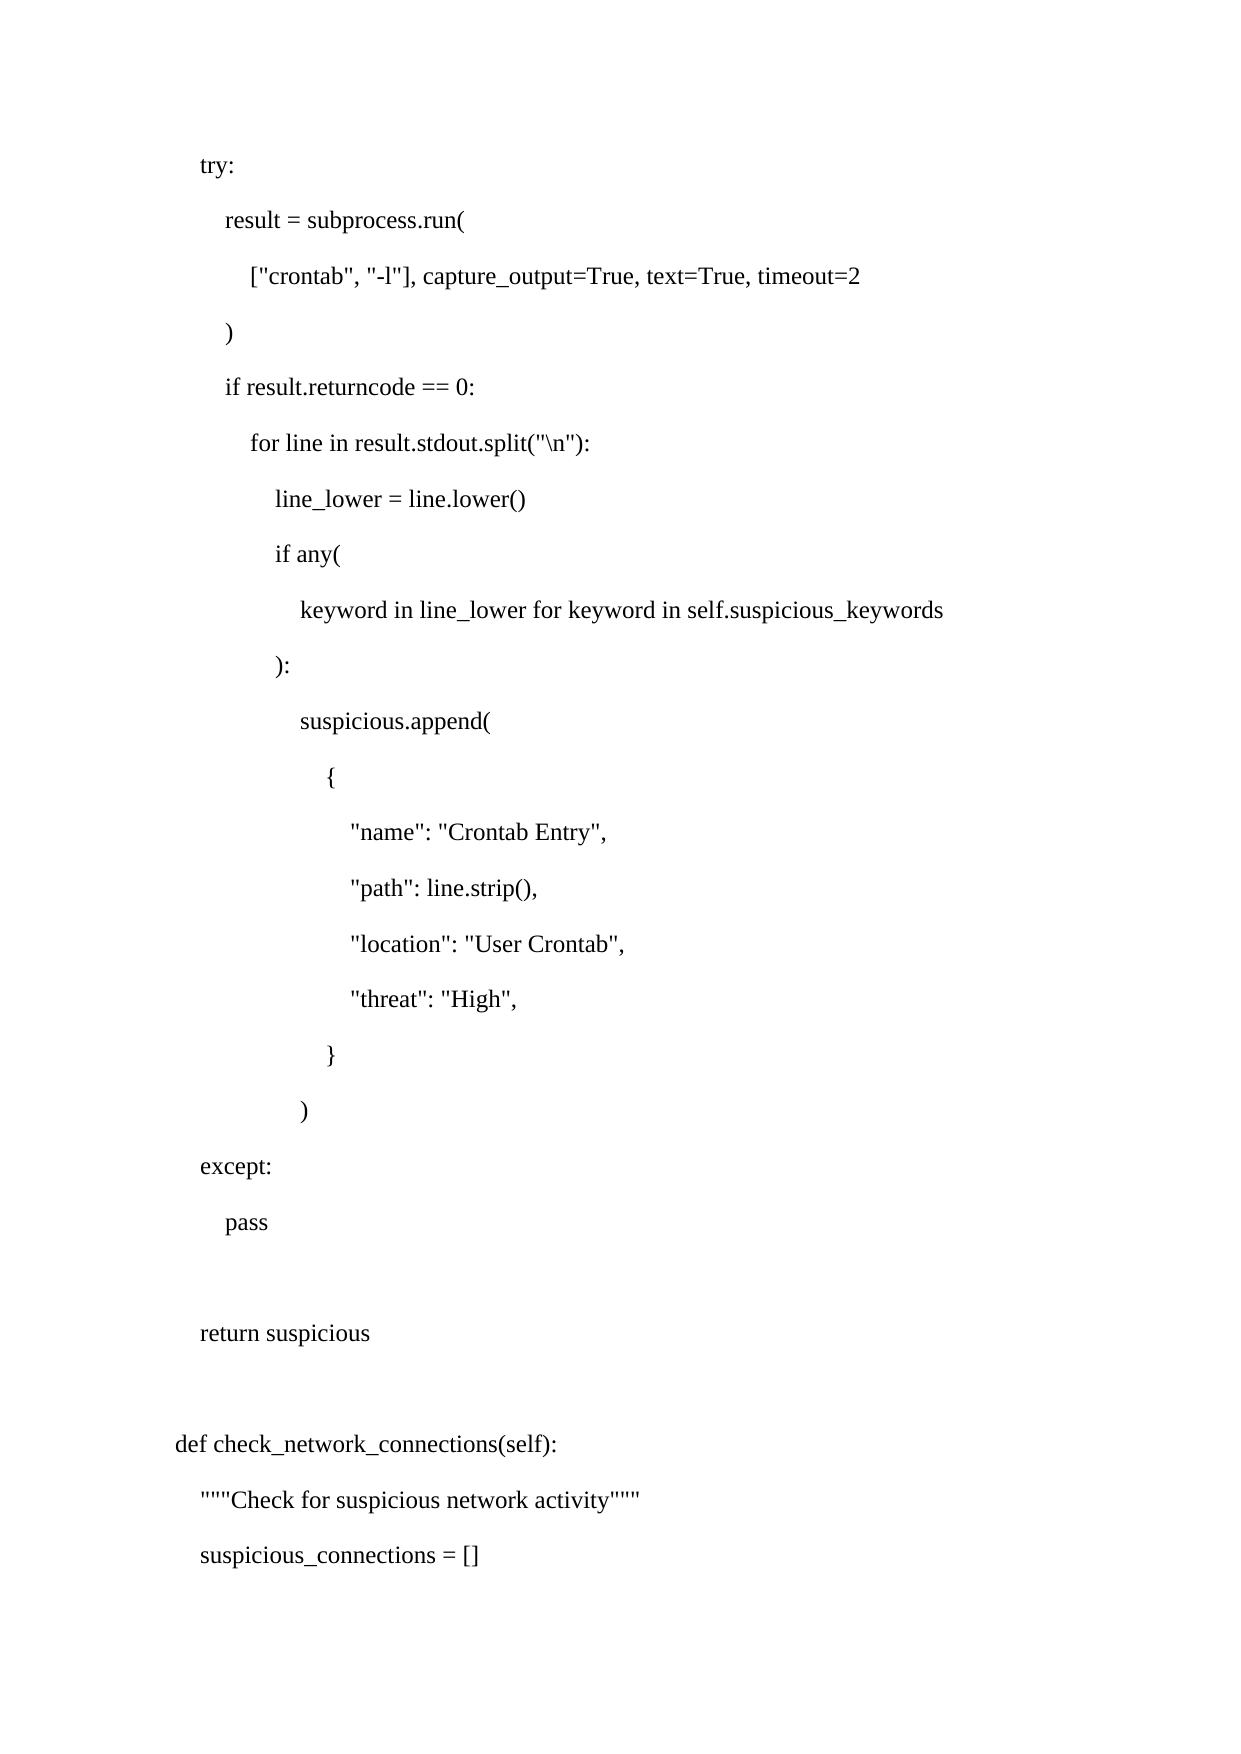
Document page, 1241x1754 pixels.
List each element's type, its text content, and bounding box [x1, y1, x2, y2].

text line_lower = line.lower() [150, 484, 1091, 512]
text suspicious.append( [150, 706, 1091, 735]
text ) [150, 317, 1091, 346]
text ) [150, 1096, 1091, 1124]
text result = subprocess.run( [150, 206, 1091, 234]
text for line in result.stdout.split("\n"): [150, 428, 1091, 457]
text suspicious_connections = [] [150, 1541, 1091, 1569]
text return suspicious [150, 1318, 1091, 1347]
text } [150, 1040, 1091, 1069]
text { [150, 762, 1091, 791]
text "name": "Crontab Entry", [150, 817, 1091, 846]
text """Check for suspicious network activity""" [150, 1485, 1091, 1514]
text ): [150, 651, 1091, 679]
text keyword in line_lower for keyword in self.suspicious_keywords [150, 595, 1091, 624]
text pass [150, 1207, 1091, 1236]
text ["crontab", "-l"], capture_output=True, text=True, timeout=2 [150, 261, 1091, 290]
text def check_network_connections(self): [150, 1429, 1091, 1458]
text except: [150, 1151, 1091, 1180]
text "threat": "High", [150, 984, 1091, 1013]
text if result.returncode == 0: [150, 372, 1091, 401]
text try: [150, 150, 1091, 179]
text "path": line.strip(), [150, 873, 1091, 902]
text "location": "User Crontab", [150, 929, 1091, 957]
text if any( [150, 539, 1091, 568]
